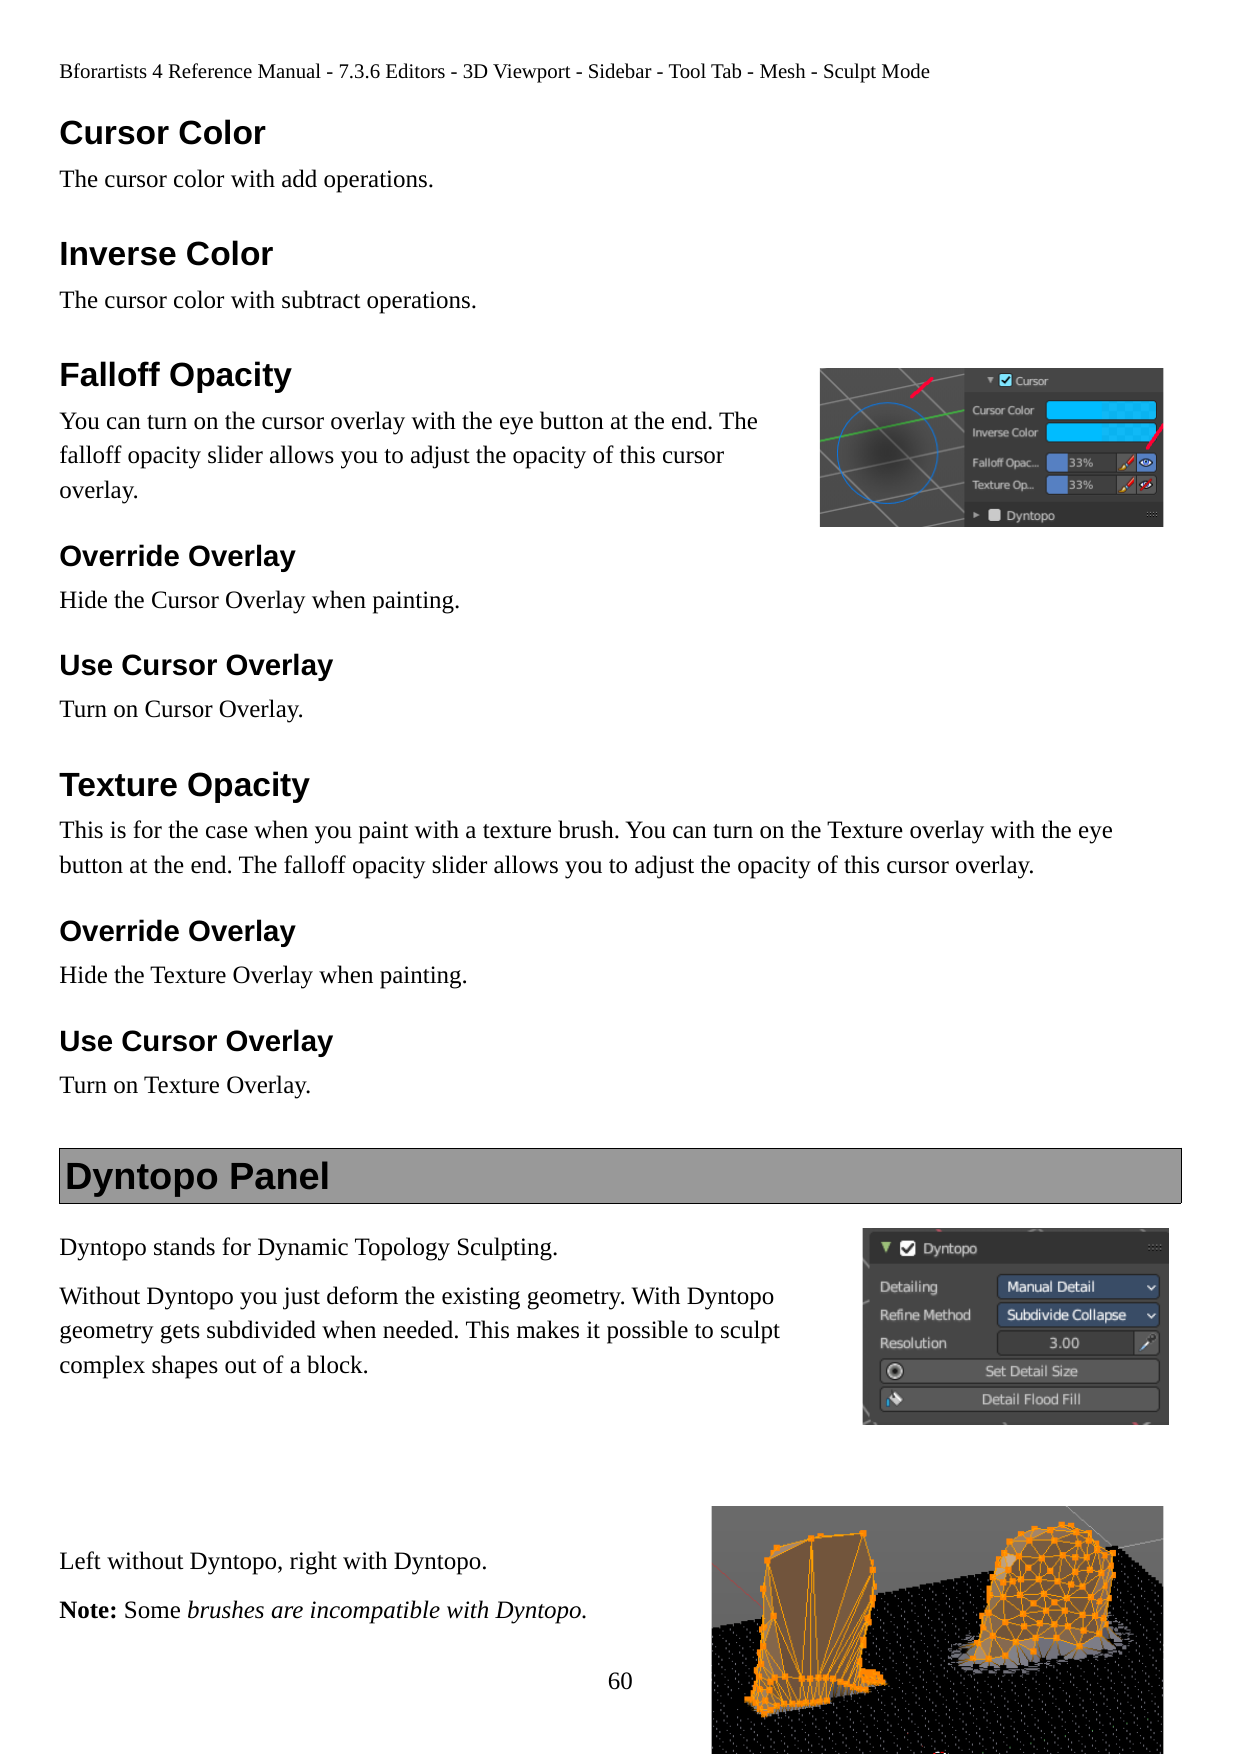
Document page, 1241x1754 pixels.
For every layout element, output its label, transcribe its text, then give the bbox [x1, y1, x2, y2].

picture [862, 1228, 1169, 1425]
text This is for the case when you paint with a texture brush. You can turn on the Texture overlay with the eye button at the end. The falloff opacity slider allows you to adjust the opacity of this cursor overlay. [59, 816, 1181, 879]
text The cursor color with subtract operations. [59, 285, 1181, 313]
text Dyntopo stands for Dynamic Topology Sculpting. [59, 1232, 862, 1261]
text Hide the Cursor Overlay when painting. [59, 585, 1181, 613]
text Turn on Texture Overlay. [59, 1070, 1181, 1099]
subtitle Override Overlay [59, 914, 1181, 947]
picture [711, 1506, 1164, 1754]
text The cursor color with add operations. [59, 164, 1181, 192]
subtitle Use Cursor Overlay [59, 648, 1181, 682]
subtitle Texture Opacity [59, 764, 1181, 803]
subtitle Inverse Color [59, 234, 1181, 272]
subtitle Cursor Color [59, 113, 1181, 151]
text Turn on Cursor Overlay. [59, 694, 1181, 723]
text Note: Some brushes are incompatible with Dyntopo. [59, 1595, 711, 1624]
text You can turn on the cursor overlay with the eye button at the end. The falloff opacity slider allows you to adjust the opacity of this cursor overlay. [59, 406, 819, 503]
text Without Dyntopo you just deform the existing geometry. With Dyntopo geometry gets subdivided when needed. This makes it possible to sculpt complex shapes out of a block. [59, 1281, 862, 1378]
table_header Dyntopo Panel [60, 1149, 1181, 1203]
text Hide the Texture Overlay when painting. [59, 960, 1181, 989]
subtitle Use Cursor Overlay [59, 1024, 1181, 1057]
subtitle Falloff Opacity [59, 355, 1181, 393]
subtitle Override Overlay [59, 538, 1181, 572]
picture [819, 368, 1164, 527]
text Left without Dyntopo, right with Dyntopo. [59, 1546, 711, 1575]
